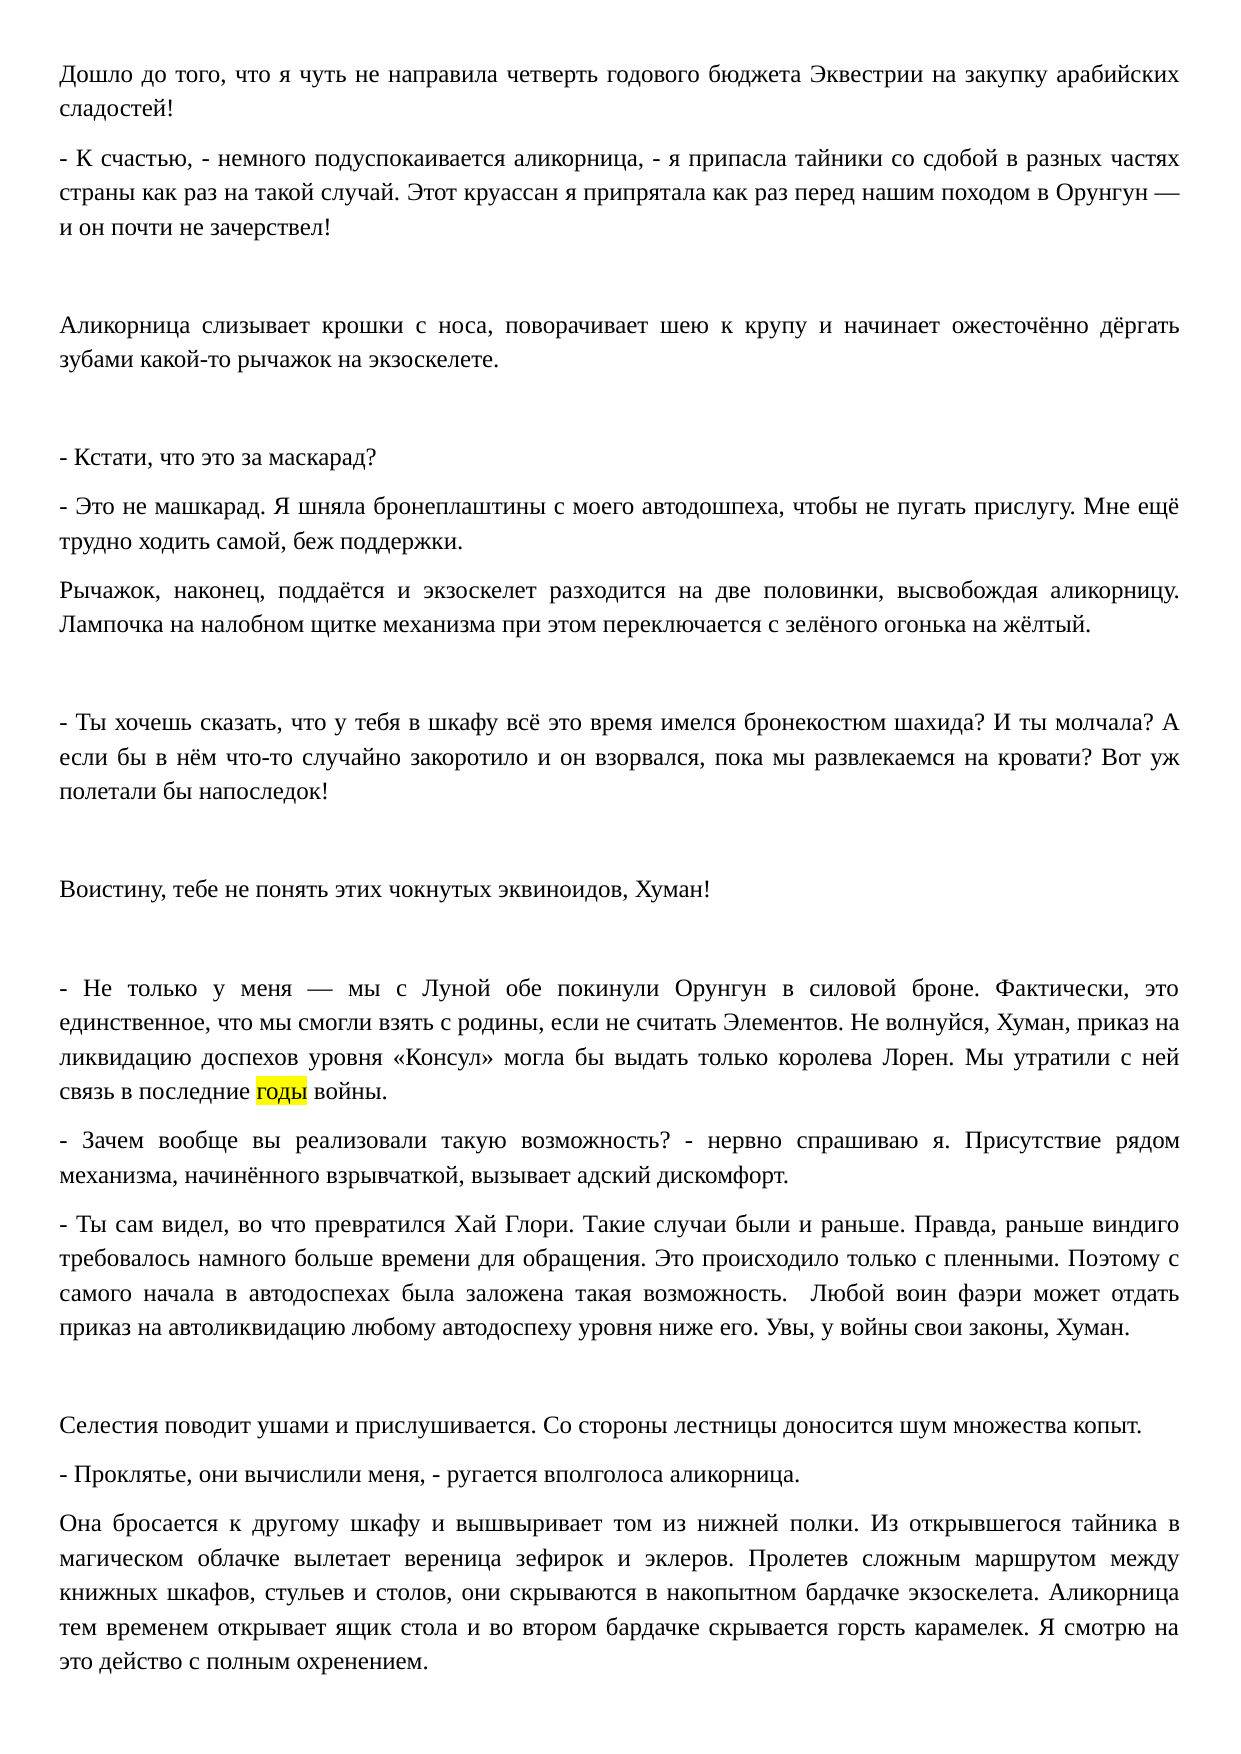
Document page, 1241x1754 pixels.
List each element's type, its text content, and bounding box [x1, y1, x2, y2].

text Рычажок, наконец, поддаётся и экзоскелет разходится на две половинки, высвобождая аликорницу. Лампочка на налобном щитке механизма при этом переключается с зелёного огонька на жёлтый. [59, 575, 1181, 638]
text - Ты сам видел, во что превратился Хай Глори. Такие случаи были и раньше. Правда, раньше виндиго требовалось намного больше времени для обращения. Это происходило только с пленными. Поэтому с самого начала в автодоспехах была заложена такая возможность. Любой воин фаэри может отдать приказ на автоликвидацию любому автодоспеху уровня ниже его. Увы, у войны свои законы, Хуман. [59, 1209, 1181, 1341]
text - Ты хочешь сказать, что у тебя в шкафу всё это время имелся бронекостюм шахида? И ты молчала? А если бы в нём что-то случайно закоротило и он взорвался, пока мы развлекаемся на кровати? Вот уж полетали бы напоследок! [59, 707, 1181, 805]
text Селестия поводит ушами и прислушивается. Со стороны лестницы доносится шум множества копыт. [59, 1410, 1181, 1439]
text - К счастью, - немного подуспокаивается аликорница, - я припасла тайники со сдобой в разных частях страны как раз на такой случай. Этот круассан я припрятала как раз перед нашим походом в Орунгун — и он почти не зачерствел! [59, 143, 1181, 240]
text Она бросается к другому шкафу и вышвыривает том из нижней полки. Из открывшегося тайника в магическом облачке вылетает вереница зефирок и эклеров. Пролетев сложным маршрутом между книжных шкафов, стульев и столов, они скрываются в накопытном бардачке экзоскелета. Аликорница тем временем открывает ящик стола и во втором бардачке скрывается горсть карамелек. Я смотрю на это действо с полным охренением. [59, 1508, 1181, 1675]
text - Это не машкарад. Я шняла бронеплаштины с моего автодошпеха, чтобы не пугать прислугу. Мне ещё трудно ходить самой, беж поддержки. [59, 491, 1181, 554]
text Аликорница слизывает крошки с носа, поворачивает шею к крупу и начинает ожесточённо дёргать зубами какой-то рычажок на экзоскелете. [59, 310, 1181, 373]
text - Не только у меня — мы с Луной обе покинули Орунгун в силовой броне. Фактически, это единственное, что мы смогли взять с родины, если не считать Элементов. Не волнуйся, Хуман, приказ на ликвидацию доспехов уровня «Консул» могла бы выдать только королева Лорен. Мы утратили с ней связь в последние годы войны. [59, 973, 1181, 1105]
text Дошло до того, что я чуть не направила четверть годового бюджета Эквестрии на закупку арабийских сладостей! [59, 59, 1181, 122]
text - Зачем вообще вы реализовали такую возможность? - нервно спрашиваю я. Присутствие рядом механизма, начинённого взрывчаткой, вызывает адский дискомфорт. [59, 1125, 1181, 1188]
text - Проклятье, они вычислили меня, - ругается вполголоса аликорница. [59, 1459, 1181, 1488]
text - Кстати, что это за маскарад? [59, 442, 1181, 471]
text Воистину, тебе не понять этих чокнутых эквиноидов, Хуман! [59, 874, 1181, 903]
